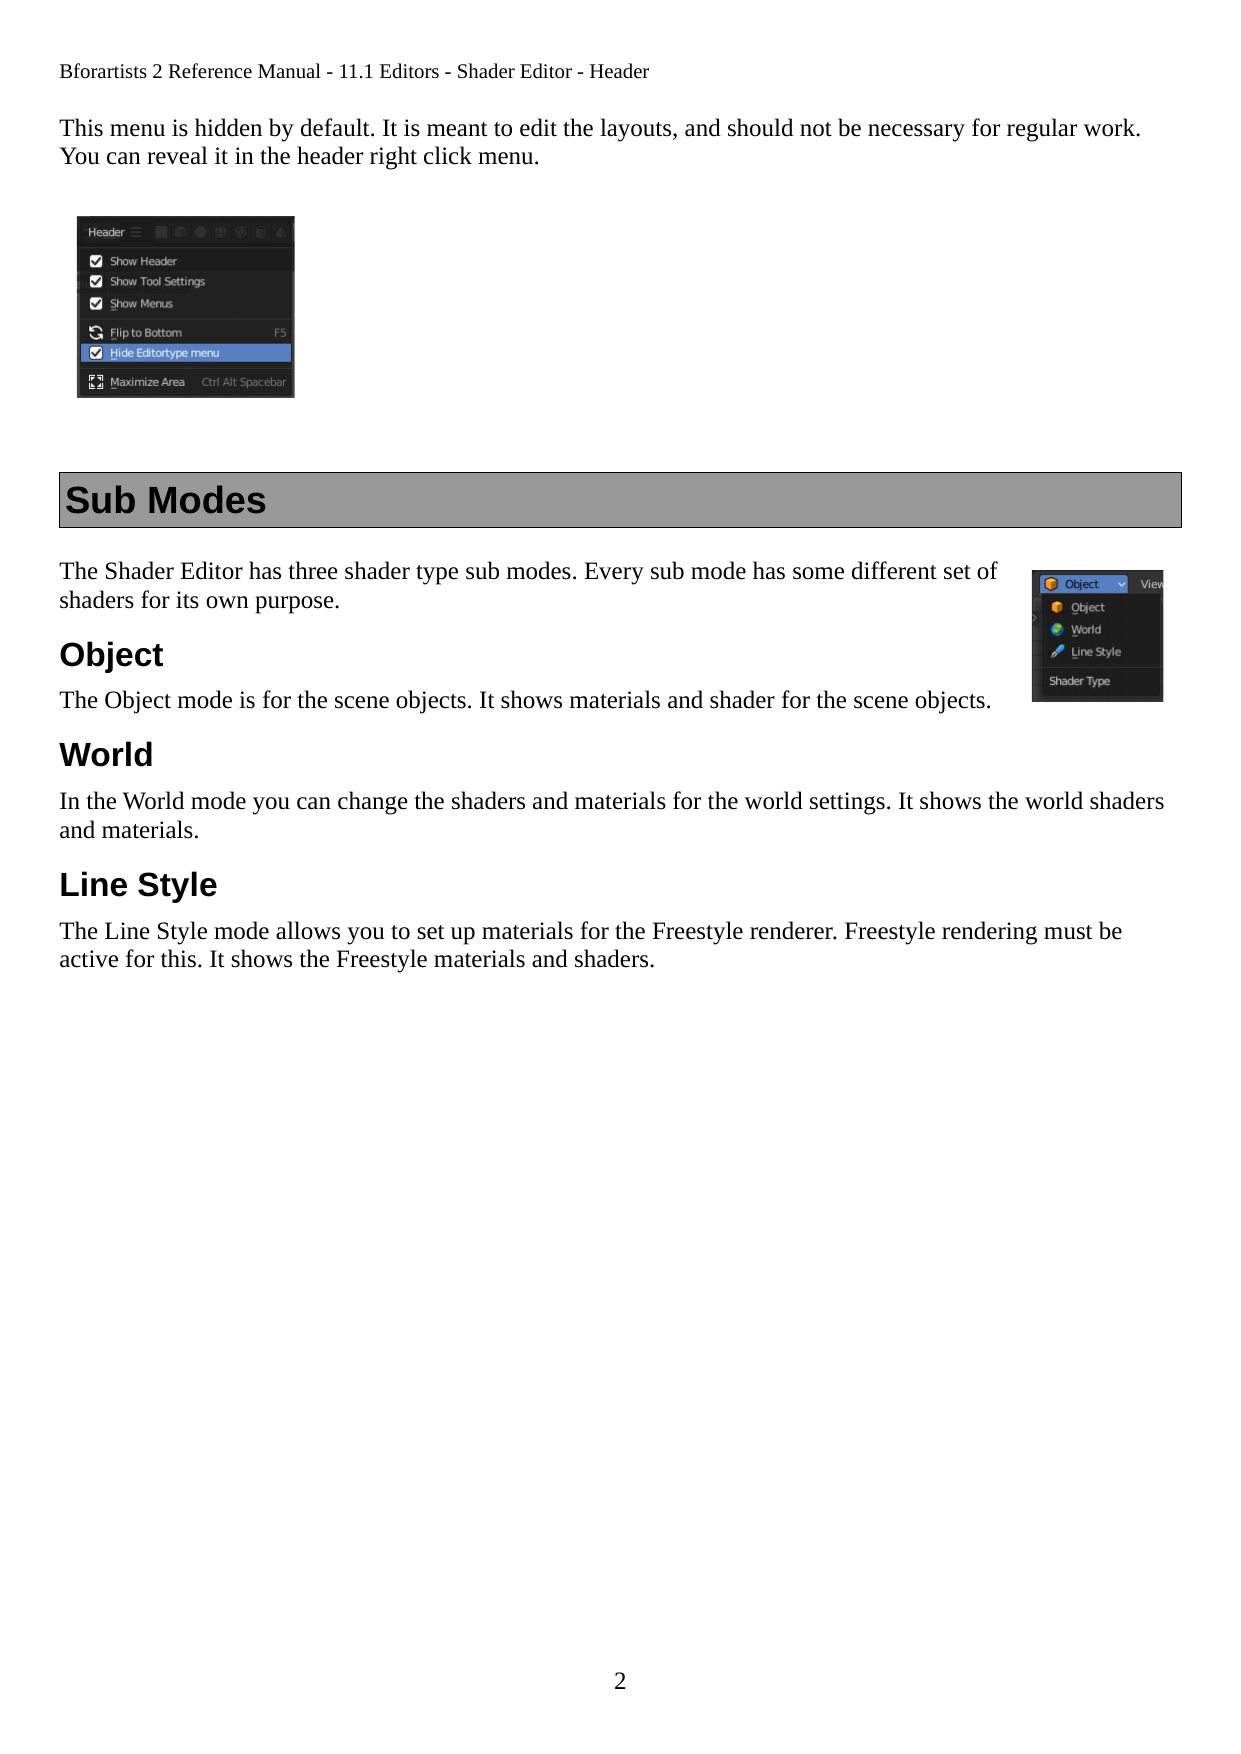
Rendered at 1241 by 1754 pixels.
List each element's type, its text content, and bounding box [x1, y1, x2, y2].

subtitle Line Style [59, 865, 1181, 903]
text This menu is hidden by default. It is meant to edit the layouts, and should not be necessary for regular work. You can reveal it in the header right click menu. [59, 113, 1181, 170]
subtitle World [59, 735, 1181, 774]
text The Line Style mode allows you to set up materials for the Freestyle renderer. Freestyle rendering must be active for this. It shows the Freestyle materials and shaders. [59, 916, 1181, 973]
text The Shader Editor has three shader type sub modes. Every sub mode has some different set of shaders for its own purpose. [59, 556, 1181, 614]
text In the World mode you can change the shaders and materials for the world settings. It shows the world shaders and materials. [59, 786, 1181, 844]
text The Object mode is for the scene objects. It shows materials and shader for the scene objects. [59, 686, 1181, 714]
subtitle [1164, 634, 1181, 673]
picture [1031, 570, 1164, 702]
picture [76, 216, 295, 398]
table_header Sub Modes [60, 473, 1181, 527]
subtitle Object [59, 634, 1031, 673]
